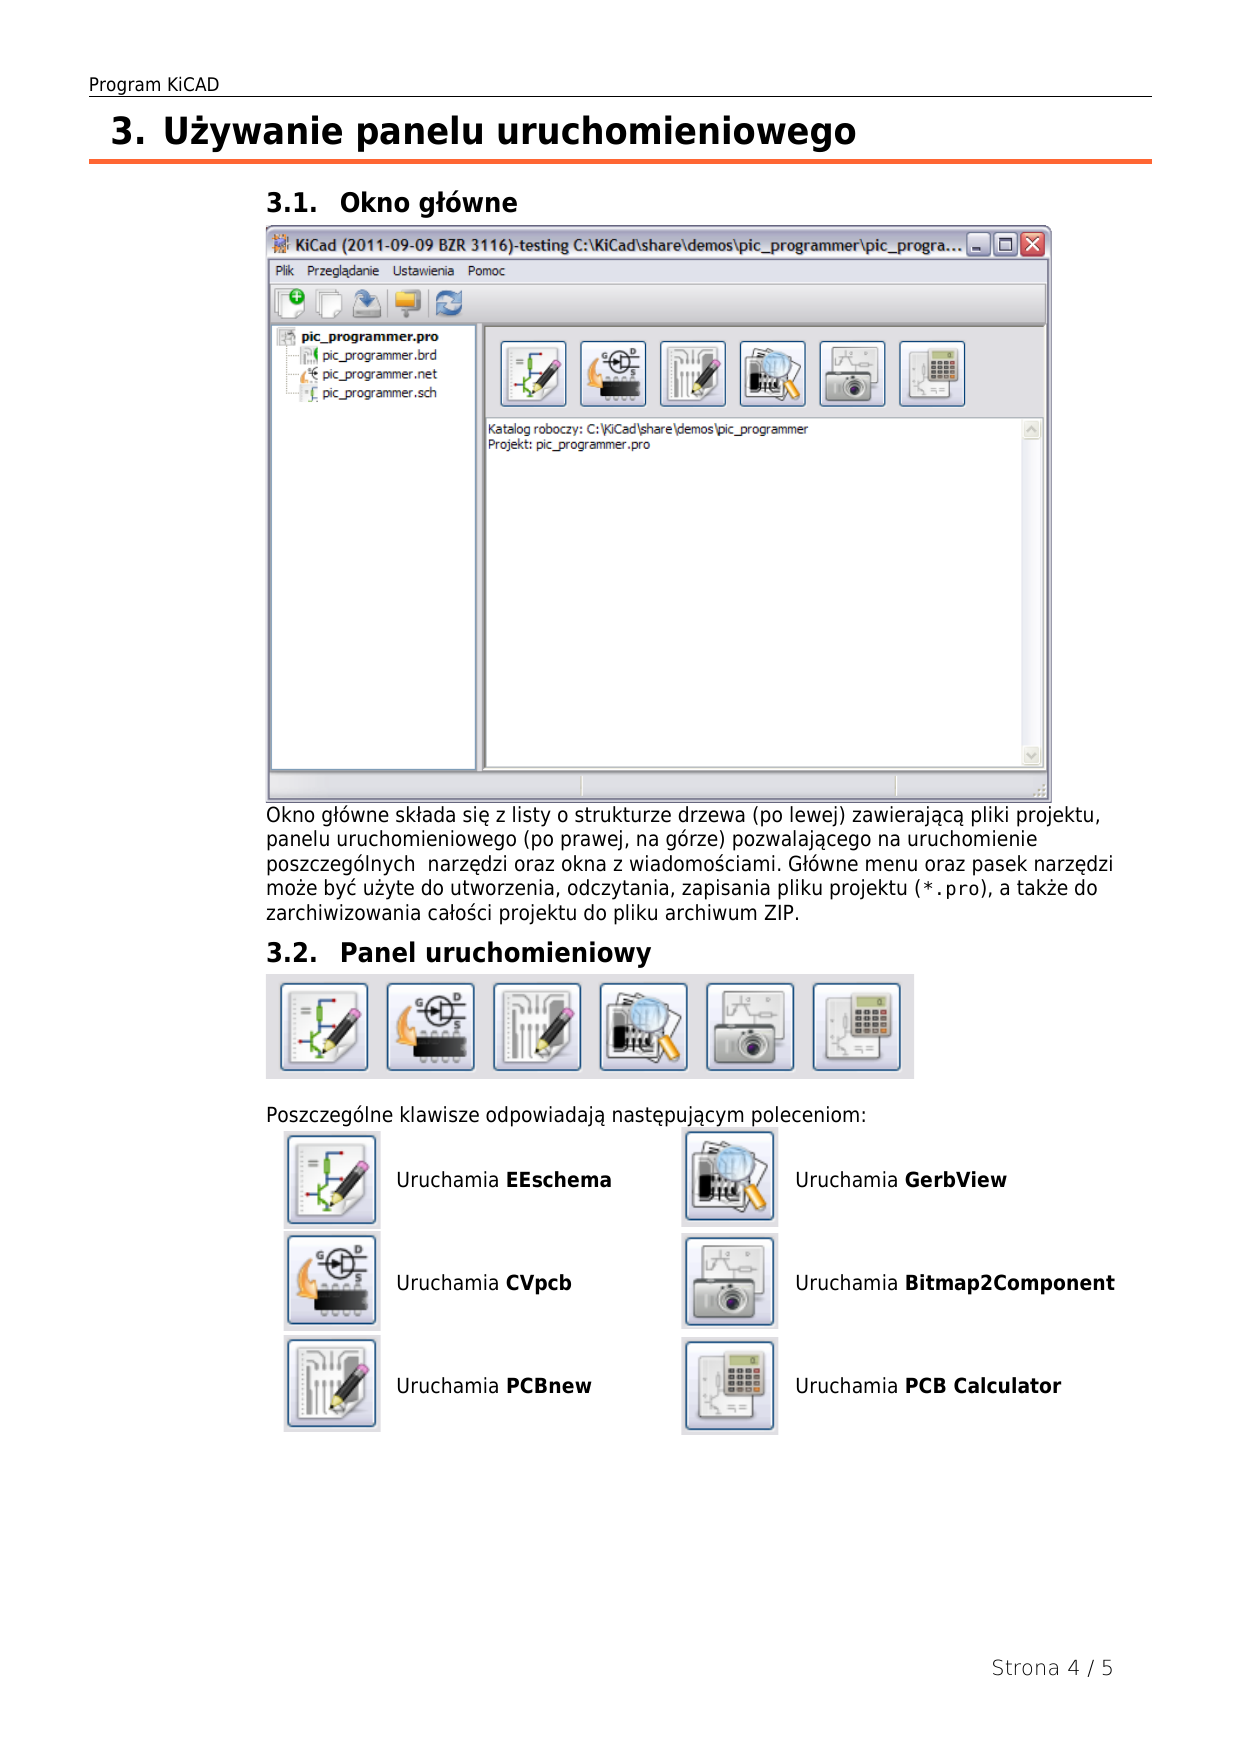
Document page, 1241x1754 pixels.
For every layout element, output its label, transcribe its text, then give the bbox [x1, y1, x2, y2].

picture [681, 1127, 779, 1227]
table_cell Uruchamia PCBnew [384, 1335, 664, 1437]
picture [283, 1131, 381, 1229]
picture [283, 1231, 381, 1331]
subtitle Okno główne [266, 188, 1152, 219]
table_header Uruchamia GerbView [783, 1128, 1150, 1232]
table_cell [664, 1232, 783, 1335]
text Poszczególne klawisze odpowiadają następującym poleceniom: [266, 1103, 1152, 1128]
table_header [664, 1128, 783, 1232]
text Okno główne składa się z listy o strukturze drzewa (po lewej) zawierającą pliki projektu, panelu uruchomieniowego (po prawej, na górze) pozwalającego na uruchomienie poszczególnych narzędzi oraz okna z wiadomościami. Główne menu oraz pasek narzędzi może być użyte do utworzenia, odczytania, zapisania pliku projektu (*.pro), a także do zarchiwizowania całości projektu do pliku archiwum ZIP. [266, 803, 1152, 925]
table_cell Uruchamia CVpcb [384, 1232, 664, 1335]
picture [265, 974, 915, 1079]
subtitle Panel uruchomieniowy [266, 937, 1152, 968]
table_header Uruchamia EEschema [384, 1128, 664, 1232]
picture [681, 1337, 779, 1435]
table_cell [266, 1232, 384, 1335]
table_cell [664, 1335, 783, 1437]
subtitle Używanie panelu uruchomieniowego [88, 103, 1152, 164]
table_cell Uruchamia PCB Calculator [783, 1335, 1150, 1437]
picture [265, 225, 1052, 803]
table_header [266, 1128, 384, 1232]
picture [681, 1233, 779, 1329]
table_cell Uruchamia Bitmap2Component [783, 1232, 1150, 1335]
picture [283, 1335, 381, 1432]
table_cell [266, 1335, 384, 1437]
